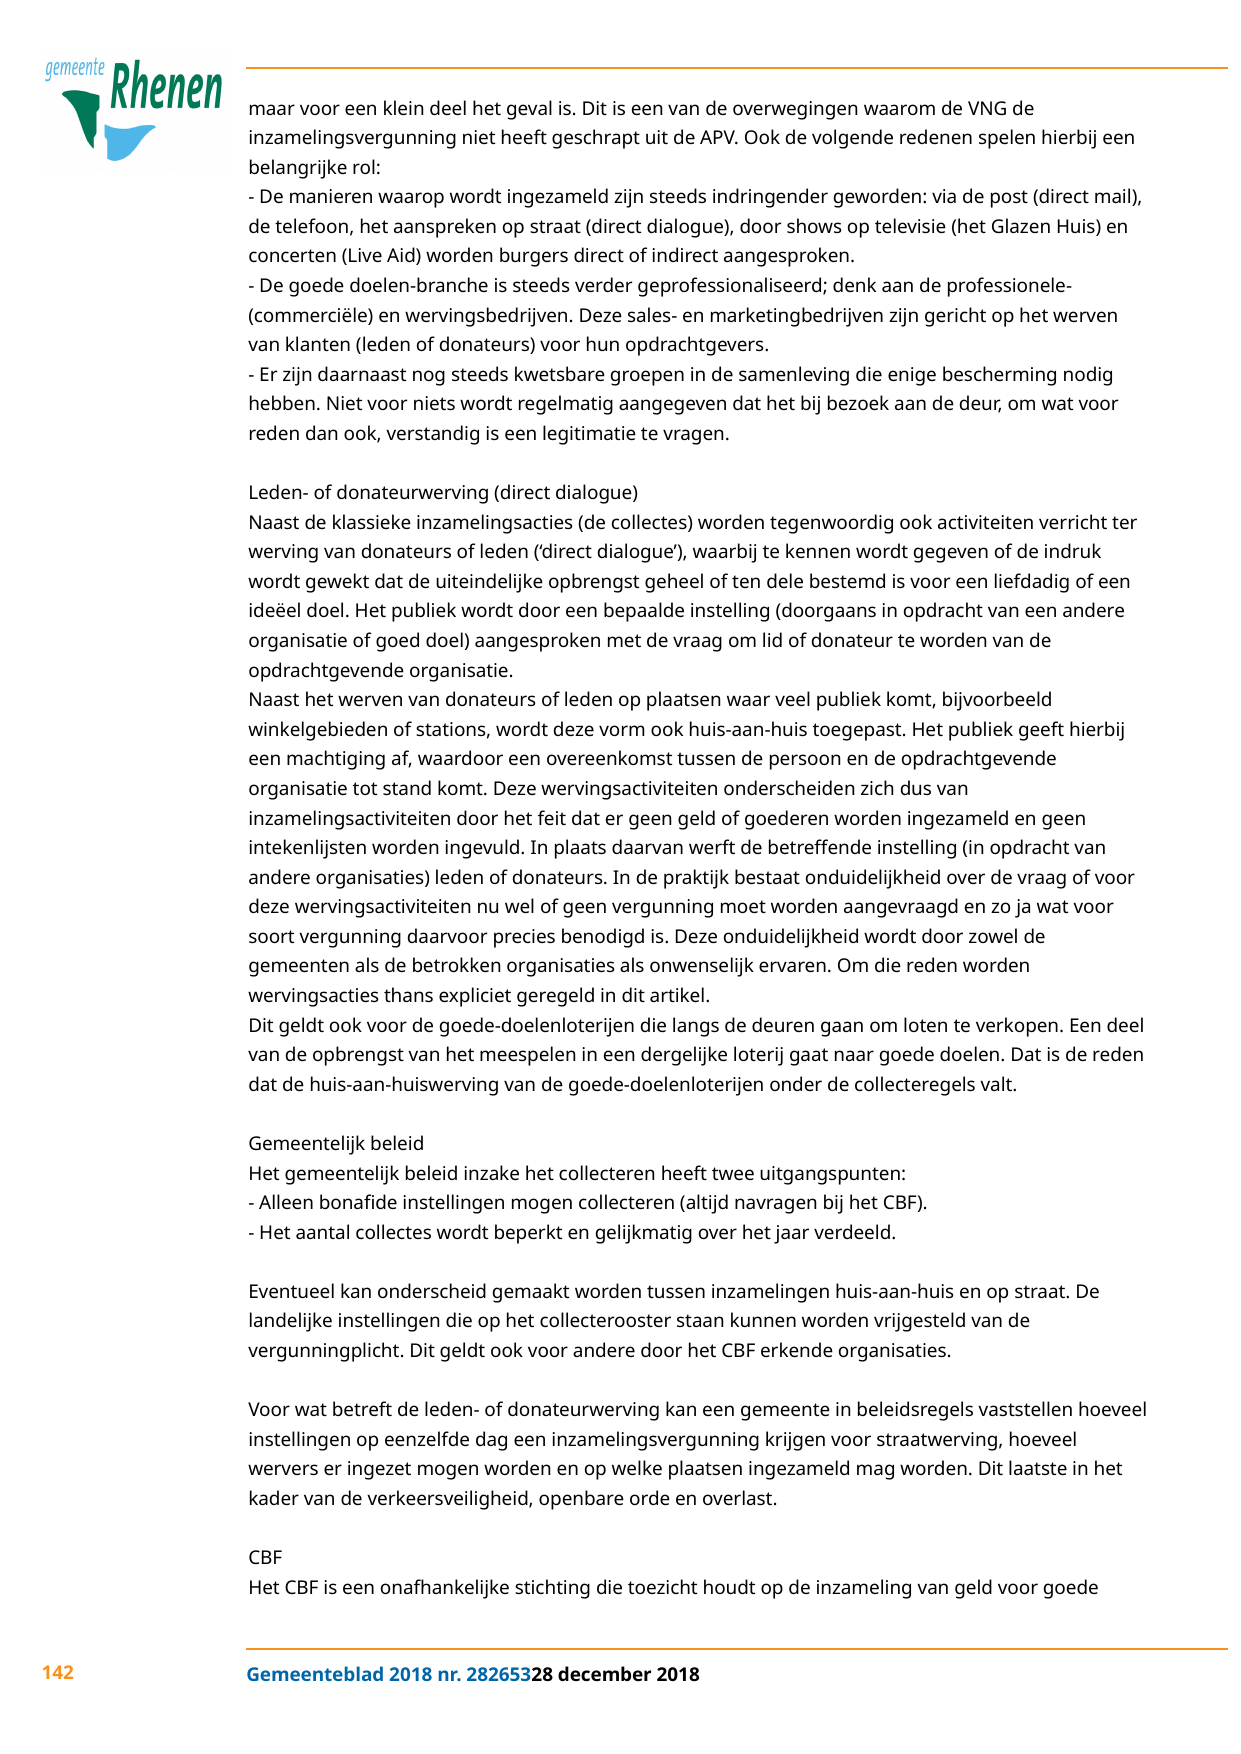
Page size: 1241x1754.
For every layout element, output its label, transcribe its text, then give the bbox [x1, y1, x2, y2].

text Dit geldt ook voor de goede-doelenloterijen die langs de deuren gaan om loten te verkopen. Een deel van de opbrengst van het meespelen in een dergelijke loterij gaat naar goede doelen. Dat is de reden dat de huis-aan-huiswerving van de goede-doelenloterijen onder de collecteregels valt. [248, 1012, 1152, 1097]
picture [41, 47, 231, 172]
text Naast het werven van donateurs of leden op plaatsen waar veel publiek komt, bijvoorbeeld winkelgebieden of stations, wordt deze vorm ook huis-aan-huis toegepast. Het publiek geeft hierbij een machtiging af, waardoor een overeenkomst tussen de persoon en de opdrachtgevende organisatie tot stand komt. Deze wervingsactiviteiten onderscheiden zich dus van inzamelingsactiviteiten door het feit dat er geen geld of goederen worden ingezameld en geen intekenlijsten worden ingevuld. In plaats daarvan werft de betreffende instelling (in opdracht van andere organisaties) leden of donateurs. In de praktijk bestaat onduidelijkheid over de vraag of voor deze wervingsactiviteiten nu wel of geen vergunning moet worden aangevraagd en zo ja wat voor soort vergunning daarvoor precies benodigd is. Deze onduidelijkheid wordt door zowel de gemeenten als de betrokken organisaties als onwenselijk ervaren. Om die reden worden wervingsacties thans expliciet geregeld in dit artikel. [248, 686, 1152, 1008]
text maar voor een klein deel het geval is. Dit is een van de overwegingen waarom de VNG de inzamelingsvergunning niet heeft geschrapt uit de APV. Ook de volgende redenen spelen hierbij een belangrijke rol: [248, 95, 1152, 180]
text - De manieren waarop wordt ingezameld zijn steeds indringender geworden: via de post (direct mail), de telefoon, het aanspreken op straat (direct dialogue), door shows op televisie (het Glazen Huis) en concerten (Live Aid) worden burgers direct of indirect aangesproken. [248, 183, 1152, 268]
text Eventueel kan onderscheid gemaakt worden tussen inzamelingen huis-aan-huis en op straat. De landelijke instellingen die op het collecterooster staan kunnen worden vrijgesteld van de vergunningplicht. Dit geldt ook voor andere door het CBF erkende organisaties. [248, 1278, 1152, 1363]
text Leden- of donateurwerving (direct dialogue) [248, 479, 1152, 505]
text - Er zijn daarnaast nog steeds kwetsbare groepen in de samenleving die enige bescherming nodig hebben. Niet voor niets wordt regelmatig aangegeven dat het bij bezoek aan de deur, om wat voor reden dan ook, verstandig is een legitimatie te vragen. [248, 361, 1152, 446]
text Voor wat betreft de leden- of donateurwerving kan een gemeente in beleidsregels vaststellen hoeveel instellingen op eenzelfde dag een inzamelingsvergunning krijgen voor straatwerving, hoeveel wervers er ingezet mogen worden en op welke plaatsen ingezameld mag worden. Dit laatste in het kader van de verkeersveiligheid, openbare orde en overlast. [248, 1396, 1152, 1511]
text Het CBF is een onafhankelijke stichting die toezicht houdt op de inzameling van geld voor goede [248, 1574, 1152, 1600]
text Gemeentelijk beleid [248, 1130, 1152, 1156]
text CBF [248, 1544, 1152, 1570]
text - De goede doelen-branche is steeds verder geprofessionaliseerd; denk aan de professionele- (commerciële) en wervingsbedrijven. Deze sales- en marketingbedrijven zijn gericht op het werven van klanten (leden of donateurs) voor hun opdrachtgevers. [248, 272, 1152, 357]
text Het gemeentelijk beleid inzake het collecteren heeft twee uitgangspunten: [248, 1160, 1152, 1186]
text - Alleen bonafide instellingen mogen collecteren (altijd navragen bij het CBF). [248, 1189, 1152, 1215]
text Naast de klassieke inzamelingsacties (de collectes) worden tegenwoordig ook activiteiten verricht ter werving van donateurs of leden (‘direct dialogue’), waarbij te kennen wordt gegeven of de indruk wordt gewekt dat de uiteindelijke opbrengst geheel of ten dele bestemd is voor een liefdadig of een ideëel doel. Het publiek wordt door een bepaalde instelling (doorgaans in opdracht van een andere organisatie of goed doel) aangesproken met de vraag om lid of donateur te worden van de opdrachtgevende organisatie. [248, 509, 1152, 683]
text - Het aantal collectes wordt beperkt en gelijkmatig over het jaar verdeeld. [248, 1219, 1152, 1245]
